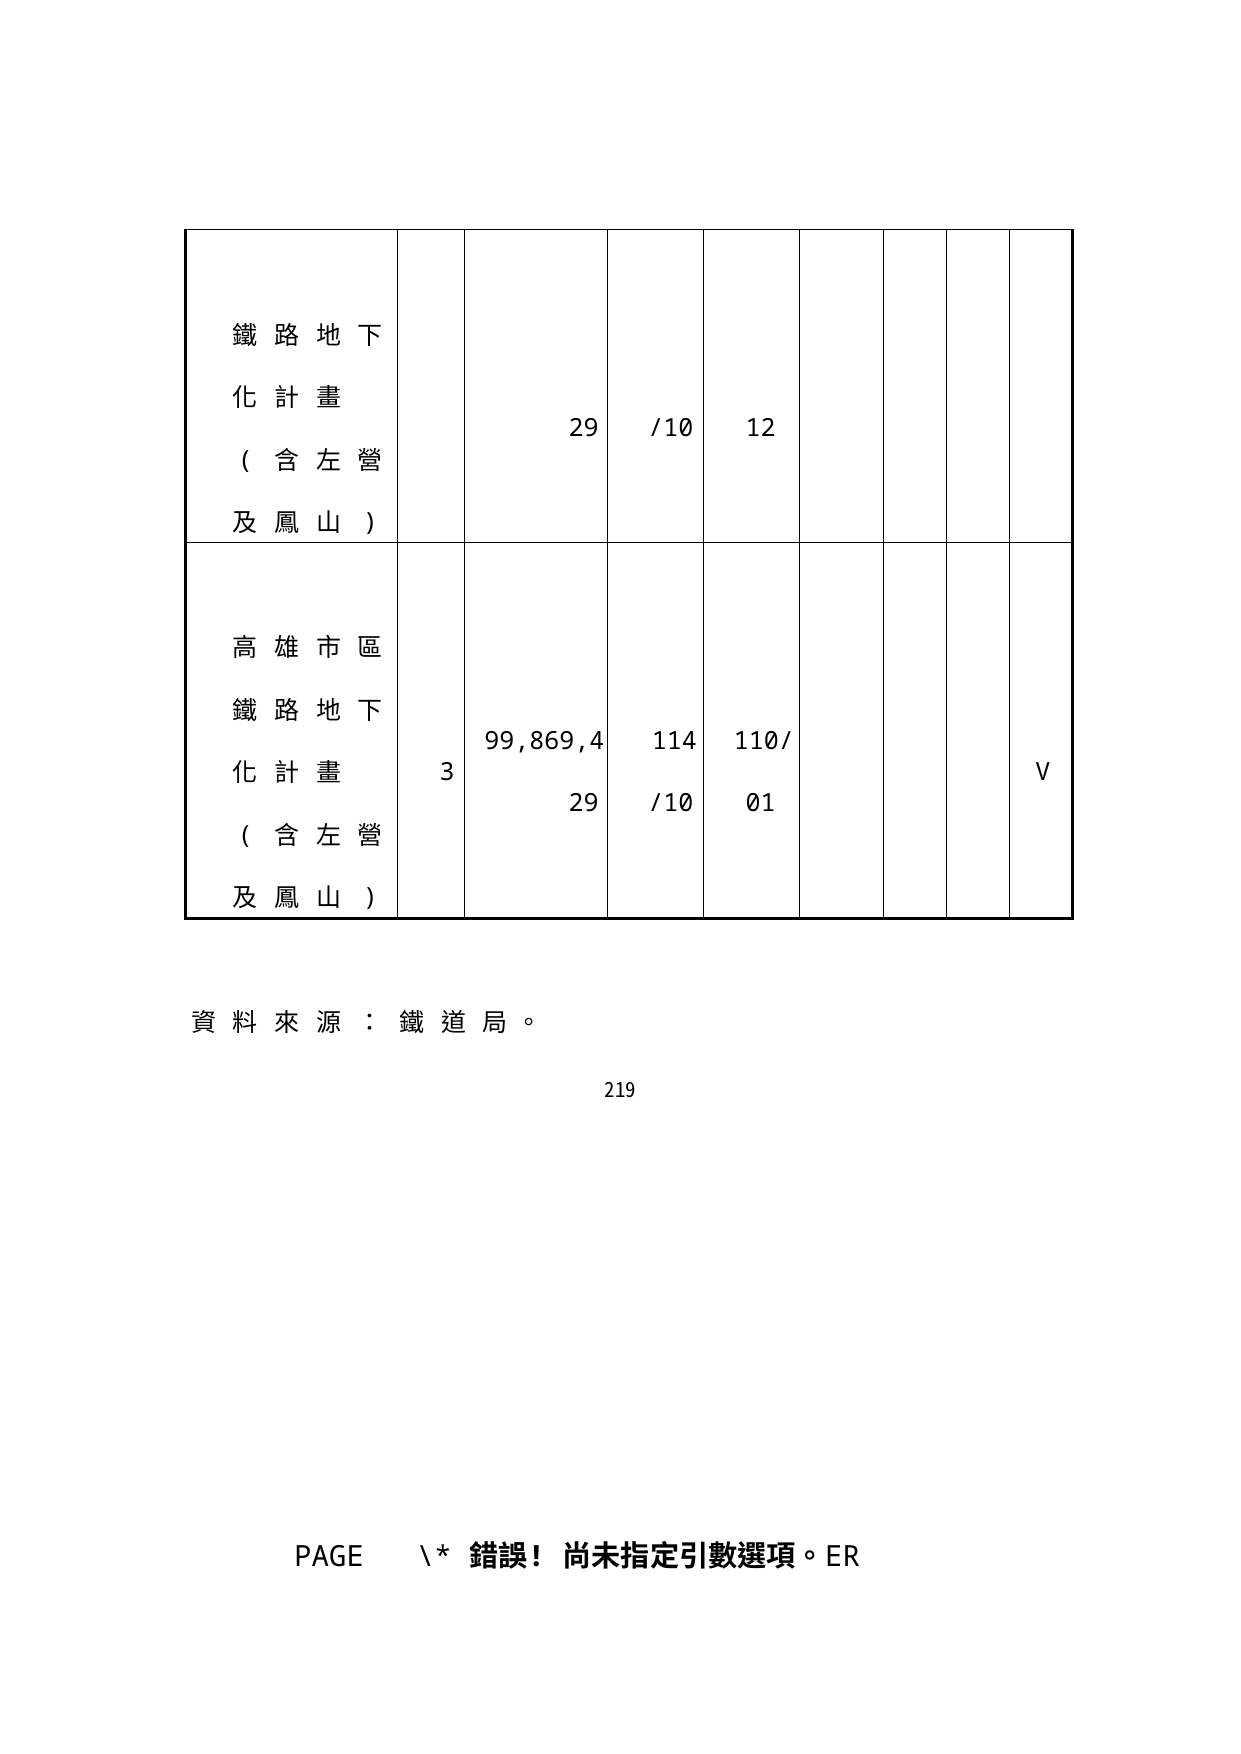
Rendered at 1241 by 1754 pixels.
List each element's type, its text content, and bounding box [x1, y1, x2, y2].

table_cell 12 [704, 230, 799, 542]
table_cell 29 [465, 230, 607, 542]
table_cell 高雄市區鐵路地下化計畫(含左營及鳳山) [187, 543, 397, 917]
table_cell [398, 230, 464, 542]
table_cell 鐵路地下化計畫(含左營及鳳山) [187, 230, 397, 542]
table_cell [947, 230, 1009, 542]
table_cell [800, 543, 883, 917]
table_cell [884, 230, 946, 542]
table_cell /10 [608, 230, 703, 542]
table_cell 3 [398, 543, 464, 917]
table_cell 99,869,429 [465, 543, 607, 917]
table_cell [1010, 230, 1071, 542]
table_cell [884, 543, 946, 917]
table_cell V [1010, 543, 1071, 917]
table_cell 114/10 [608, 543, 703, 917]
text 資料來源：鐵道局。 [183, 979, 1064, 1042]
table_cell [800, 230, 883, 542]
table_cell 110/01 [704, 543, 799, 917]
table_cell [947, 543, 1009, 917]
